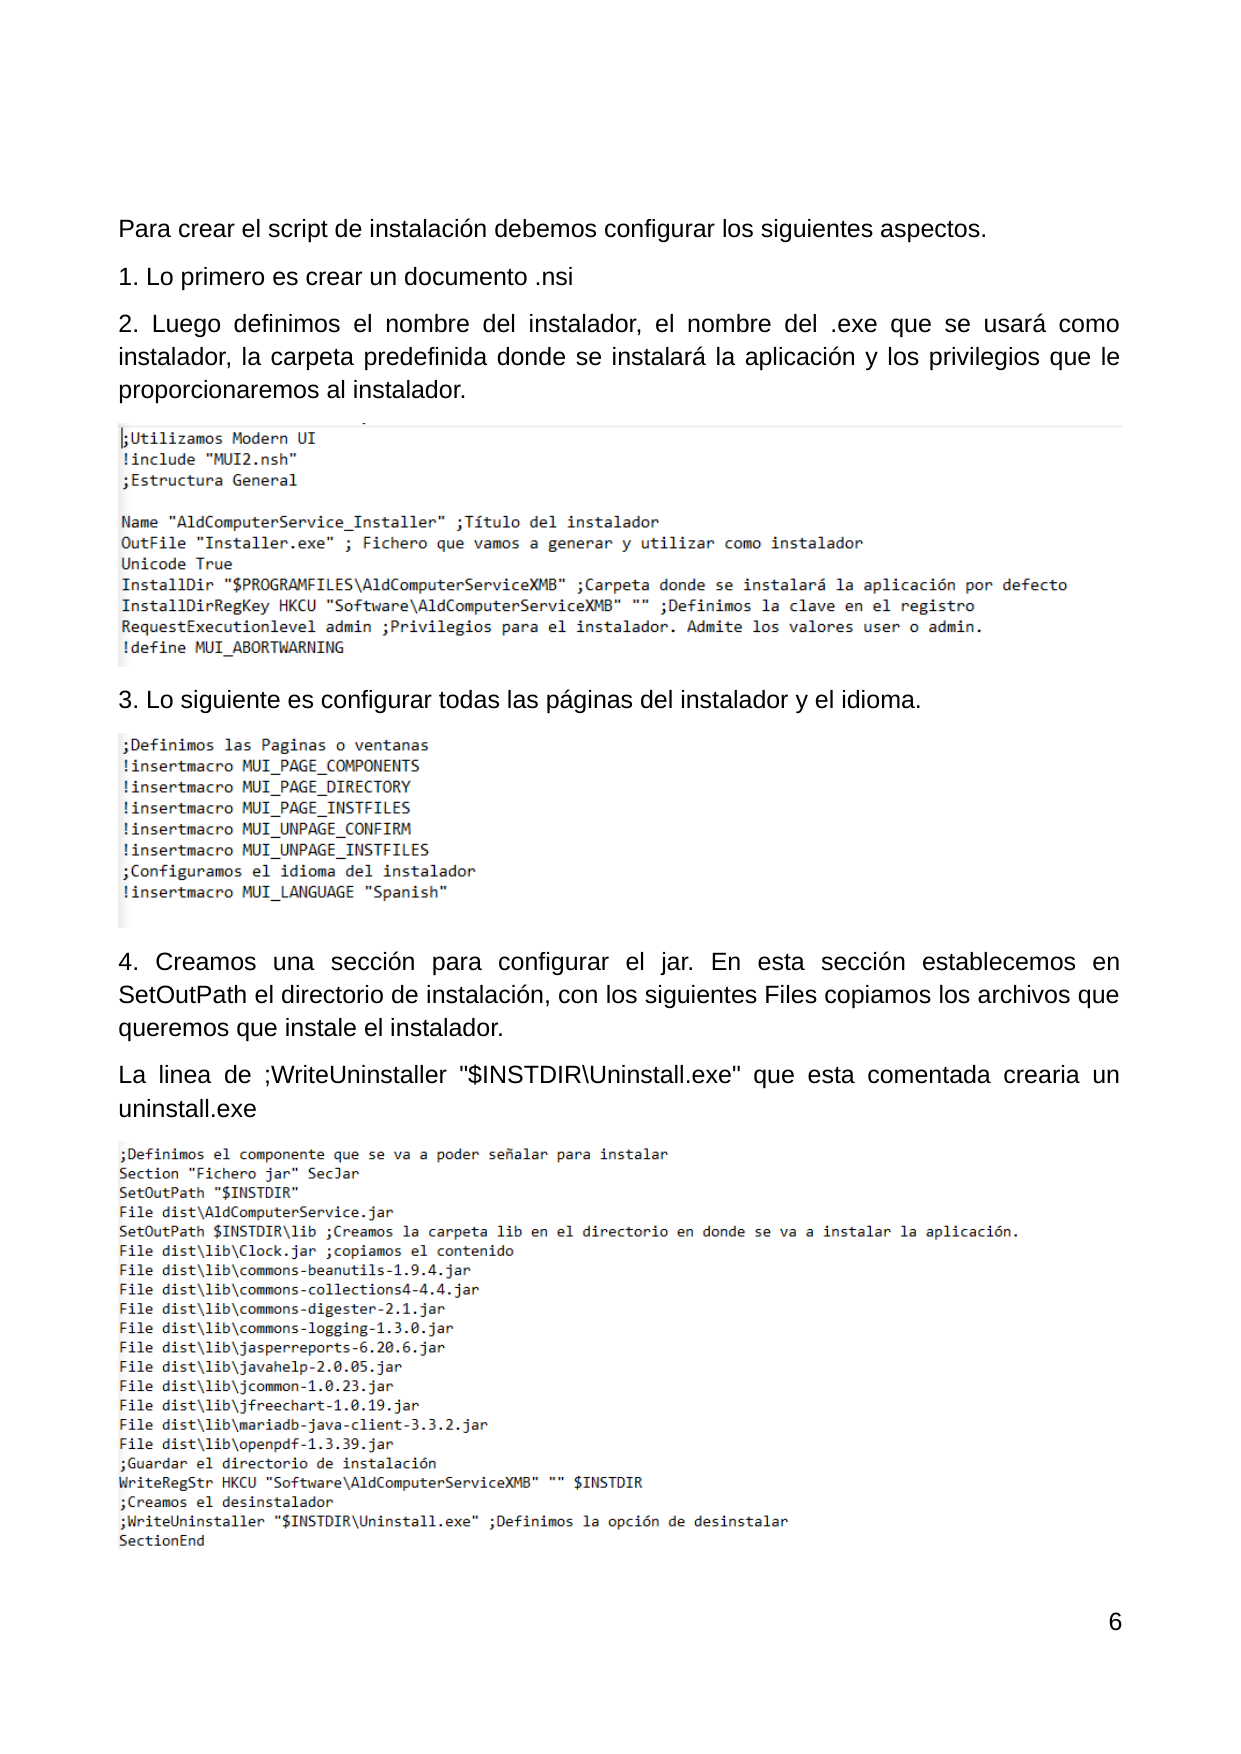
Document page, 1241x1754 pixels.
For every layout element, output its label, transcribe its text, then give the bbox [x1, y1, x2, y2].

text 1. Lo primero es crear un documento .nsi [118, 262, 1122, 290]
text 2. Luego definimos el nombre del instalador, el nombre del .exe que se usará como instalador, la carpeta predefinida donde se instalará la aplicación y los privilegios que le proporcionaremos al instalador. [118, 309, 1122, 404]
text 3. Lo siguiente es configurar todas las páginas del instalador y el idioma. [118, 685, 1122, 714]
text La linea de ;WriteUninstaller "$INSTDIR\Uninstall.exe" que esta comentada crearia un uninstall.exe [118, 1061, 1122, 1122]
picture [118, 1141, 1123, 1550]
text 4. Creamos una sección para configurar el jar. En esta sección establecemos en SetOutPath el directorio de instalación, con los siguientes Files copiamos los archivos que queremos que instale el instalador. [118, 947, 1122, 1041]
picture [118, 423, 1123, 667]
text Para crear el script de instalación debemos configurar los siguientes aspectos. [118, 214, 1122, 242]
picture [118, 733, 1123, 928]
